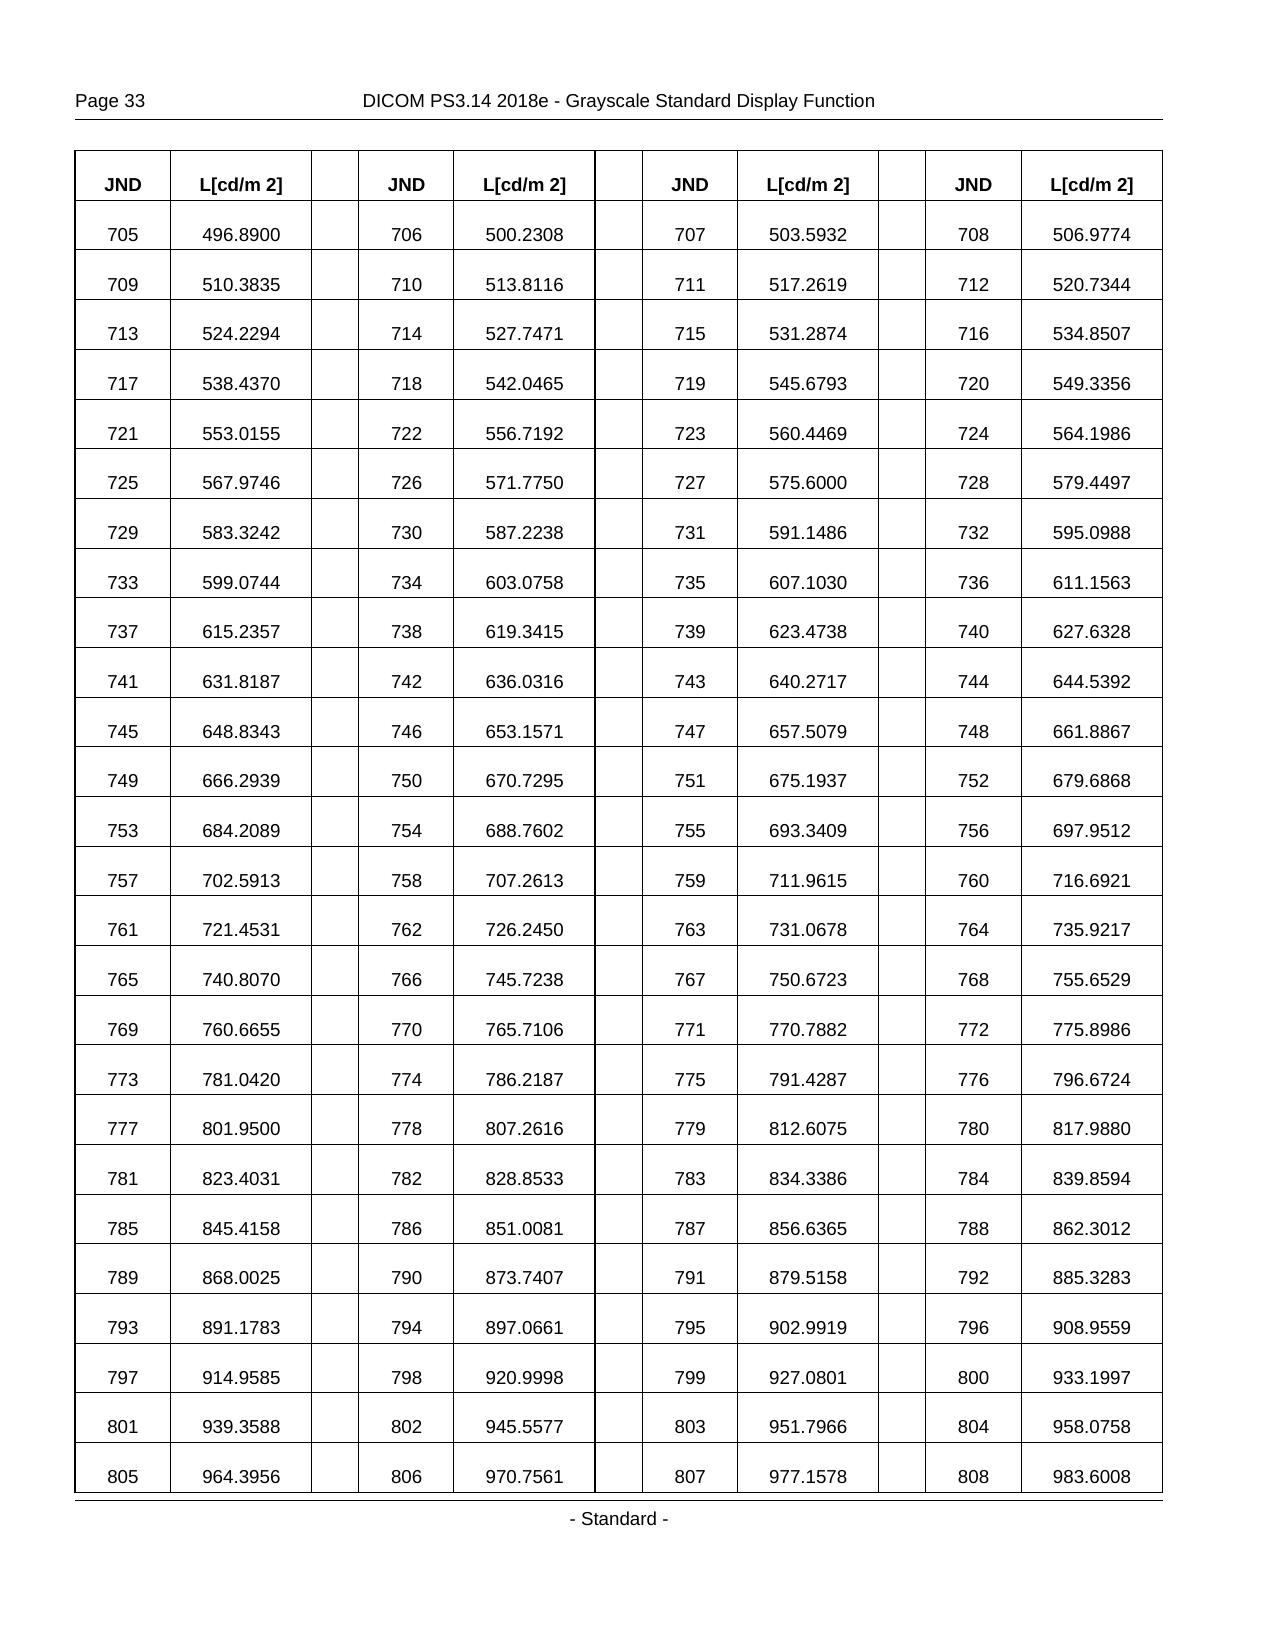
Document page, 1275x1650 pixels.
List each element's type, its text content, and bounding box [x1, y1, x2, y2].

table_cell 761 [76, 896, 170, 945]
table_header JND [926, 151, 1021, 200]
table_cell 725 [76, 449, 170, 498]
table_header L[cd/m 2] [454, 151, 594, 200]
table_cell 738 [359, 598, 453, 647]
table_cell [312, 1095, 358, 1144]
table_cell [879, 1294, 925, 1342]
table_cell 538.4370 [171, 350, 311, 398]
table_cell 873.7407 [454, 1244, 594, 1293]
table_cell 755 [643, 797, 737, 846]
table_cell 720 [926, 350, 1021, 398]
table_cell 775 [643, 1045, 737, 1094]
table_cell 796 [926, 1294, 1021, 1342]
table_cell 939.3588 [171, 1393, 311, 1442]
table_cell 773 [76, 1045, 170, 1094]
table_cell [312, 1195, 358, 1243]
table_cell 743 [643, 648, 737, 697]
table_cell 527.7471 [454, 300, 594, 349]
table_cell 951.7966 [738, 1393, 878, 1442]
table_cell 724 [926, 400, 1021, 448]
table_cell 721 [76, 400, 170, 448]
table_cell 885.3283 [1022, 1244, 1162, 1293]
table_cell 732 [926, 499, 1021, 547]
table_cell [312, 201, 358, 249]
table_cell [596, 1344, 642, 1392]
table_cell [879, 499, 925, 547]
table_cell 945.5577 [454, 1393, 594, 1442]
table_cell 549.3356 [1022, 350, 1162, 398]
table_cell 702.5913 [171, 847, 311, 895]
table_cell 780 [926, 1095, 1021, 1144]
table_cell [596, 698, 642, 746]
table_cell 879.5158 [738, 1244, 878, 1293]
table_cell [879, 449, 925, 498]
table_cell [596, 896, 642, 945]
table_cell [596, 648, 642, 697]
table_cell 503.5932 [738, 201, 878, 249]
table_cell 775.8986 [1022, 996, 1162, 1044]
table_cell [312, 996, 358, 1044]
table_cell 631.8187 [171, 648, 311, 697]
table_cell 771 [643, 996, 737, 1044]
table_cell 786.2187 [454, 1045, 594, 1094]
table_cell 599.0744 [171, 549, 311, 597]
table_cell 595.0988 [1022, 499, 1162, 547]
table_cell [879, 1393, 925, 1442]
table_cell 679.6868 [1022, 747, 1162, 796]
table_cell 839.8594 [1022, 1145, 1162, 1193]
table_cell 496.8900 [171, 201, 311, 249]
table_cell 983.6008 [1022, 1443, 1162, 1492]
table_cell 517.2619 [738, 250, 878, 299]
table_cell [596, 1095, 642, 1144]
table_cell 748 [926, 698, 1021, 746]
table_cell 615.2357 [171, 598, 311, 647]
table_cell 793 [76, 1294, 170, 1342]
table_cell 556.7192 [454, 400, 594, 448]
table_cell 801.9500 [171, 1095, 311, 1144]
table_cell [596, 201, 642, 249]
table_cell [596, 1045, 642, 1094]
table_cell 779 [643, 1095, 737, 1144]
table_cell [312, 797, 358, 846]
table_cell 791.4287 [738, 1045, 878, 1094]
table_cell 800 [926, 1344, 1021, 1392]
table_cell 804 [926, 1393, 1021, 1442]
table_cell 707.2613 [454, 847, 594, 895]
table_cell [879, 946, 925, 995]
table_cell [879, 698, 925, 746]
table_cell 868.0025 [171, 1244, 311, 1293]
table_cell 713 [76, 300, 170, 349]
table_cell 933.1997 [1022, 1344, 1162, 1392]
table_cell 500.2308 [454, 201, 594, 249]
table_cell 741 [76, 648, 170, 697]
table_cell 802 [359, 1393, 453, 1442]
table_cell [312, 400, 358, 448]
table_cell 611.1563 [1022, 549, 1162, 597]
table_cell 711 [643, 250, 737, 299]
table_cell [312, 499, 358, 547]
table_cell [312, 598, 358, 647]
table_cell 768 [926, 946, 1021, 995]
table_cell 607.1030 [738, 549, 878, 597]
table_cell [312, 549, 358, 597]
table_header [879, 151, 925, 200]
table_cell 735 [643, 549, 737, 597]
table_cell 737 [76, 598, 170, 647]
table_cell 958.0758 [1022, 1393, 1162, 1442]
table_cell 746 [359, 698, 453, 746]
table_cell 729 [76, 499, 170, 547]
table_cell 727 [643, 449, 737, 498]
table_cell 661.8867 [1022, 698, 1162, 746]
table_header JND [359, 151, 453, 200]
table_cell 828.8533 [454, 1145, 594, 1193]
table_cell [879, 201, 925, 249]
table_cell [312, 1393, 358, 1442]
table_cell 781 [76, 1145, 170, 1193]
table_cell 587.2238 [454, 499, 594, 547]
table_cell 688.7602 [454, 797, 594, 846]
table_cell 710 [359, 250, 453, 299]
table_cell 753 [76, 797, 170, 846]
table_cell 736 [926, 549, 1021, 597]
table_cell 897.0661 [454, 1294, 594, 1342]
table_cell 722 [359, 400, 453, 448]
table_cell 759 [643, 847, 737, 895]
table_cell 697.9512 [1022, 797, 1162, 846]
table_cell 851.0081 [454, 1195, 594, 1243]
table_cell 745.7238 [454, 946, 594, 995]
table_cell 740.8070 [171, 946, 311, 995]
table_cell 706 [359, 201, 453, 249]
table_cell 770 [359, 996, 453, 1044]
table_cell 666.2939 [171, 747, 311, 796]
table_cell 560.4469 [738, 400, 878, 448]
table_cell 726.2450 [454, 896, 594, 945]
table_cell 862.3012 [1022, 1195, 1162, 1243]
table_cell 795 [643, 1294, 737, 1342]
table_cell 627.6328 [1022, 598, 1162, 647]
table_cell [596, 1294, 642, 1342]
table_cell 770.7882 [738, 996, 878, 1044]
table_cell [879, 350, 925, 398]
table_cell 719 [643, 350, 737, 398]
table_cell [879, 1443, 925, 1492]
table_cell 856.6365 [738, 1195, 878, 1243]
table_cell 817.9880 [1022, 1095, 1162, 1144]
table_cell 908.9559 [1022, 1294, 1162, 1342]
table_cell 653.1571 [454, 698, 594, 746]
table_cell [596, 1443, 642, 1492]
table_cell 657.5079 [738, 698, 878, 746]
table_cell [596, 946, 642, 995]
table_cell 970.7561 [454, 1443, 594, 1492]
table_cell 553.0155 [171, 400, 311, 448]
table_cell [596, 1393, 642, 1442]
table_cell 781.0420 [171, 1045, 311, 1094]
table_cell [596, 1195, 642, 1243]
table_cell 731 [643, 499, 737, 547]
table_cell 721.4531 [171, 896, 311, 945]
table_cell 742 [359, 648, 453, 697]
table_cell 977.1578 [738, 1443, 878, 1492]
table_cell 751 [643, 747, 737, 796]
table_header L[cd/m 2] [738, 151, 878, 200]
table_cell 545.6793 [738, 350, 878, 398]
table_cell 648.8343 [171, 698, 311, 746]
table_cell 524.2294 [171, 300, 311, 349]
table_cell 794 [359, 1294, 453, 1342]
table_header [312, 151, 358, 200]
table_cell [596, 449, 642, 498]
table_cell 790 [359, 1244, 453, 1293]
table_cell [312, 350, 358, 398]
table_cell 791 [643, 1244, 737, 1293]
table_cell [879, 1045, 925, 1094]
table_cell [312, 1443, 358, 1492]
table_cell 714 [359, 300, 453, 349]
table_cell 520.7344 [1022, 250, 1162, 299]
table_header JND [643, 151, 737, 200]
table_cell 792 [926, 1244, 1021, 1293]
table_cell 603.0758 [454, 549, 594, 597]
table_cell 786 [359, 1195, 453, 1243]
table_cell [312, 847, 358, 895]
table_cell 772 [926, 996, 1021, 1044]
table_cell 708 [926, 201, 1021, 249]
table_cell [596, 797, 642, 846]
table_cell 801 [76, 1393, 170, 1442]
table_cell [879, 1095, 925, 1144]
table_cell 716 [926, 300, 1021, 349]
table_cell 506.9774 [1022, 201, 1162, 249]
table_cell 728 [926, 449, 1021, 498]
table_cell 964.3956 [171, 1443, 311, 1492]
table_cell 716.6921 [1022, 847, 1162, 895]
table_cell [312, 449, 358, 498]
table_cell 902.9919 [738, 1294, 878, 1342]
table_cell 579.4497 [1022, 449, 1162, 498]
table_cell [879, 847, 925, 895]
table_cell 798 [359, 1344, 453, 1392]
table_cell 735.9217 [1022, 896, 1162, 945]
table_header JND [76, 151, 170, 200]
table_cell 788 [926, 1195, 1021, 1243]
table_cell 823.4031 [171, 1145, 311, 1193]
table_cell 799 [643, 1344, 737, 1392]
table_cell 776 [926, 1045, 1021, 1094]
table_cell 636.0316 [454, 648, 594, 697]
table_cell 747 [643, 698, 737, 746]
table_cell 785 [76, 1195, 170, 1243]
table_cell 718 [359, 350, 453, 398]
table_cell [879, 797, 925, 846]
table_cell 754 [359, 797, 453, 846]
table_cell 711.9615 [738, 847, 878, 895]
table_cell 591.1486 [738, 499, 878, 547]
table_cell 766 [359, 946, 453, 995]
table_cell 767 [643, 946, 737, 995]
table_header [596, 151, 642, 200]
table_cell 762 [359, 896, 453, 945]
table_cell [879, 1344, 925, 1392]
table_cell [879, 896, 925, 945]
table_cell [879, 598, 925, 647]
table_cell 763 [643, 896, 737, 945]
table_cell 726 [359, 449, 453, 498]
table_cell 513.8116 [454, 250, 594, 299]
table_cell [312, 1344, 358, 1392]
table_cell [596, 250, 642, 299]
table_cell 745 [76, 698, 170, 746]
table_cell 733 [76, 549, 170, 597]
table_cell 693.3409 [738, 797, 878, 846]
table_cell [879, 300, 925, 349]
table_cell [879, 250, 925, 299]
table_cell 731.0678 [738, 896, 878, 945]
table_cell [596, 747, 642, 796]
table_cell 750.6723 [738, 946, 878, 995]
table_cell 534.8507 [1022, 300, 1162, 349]
table_cell [879, 549, 925, 597]
table_cell 542.0465 [454, 350, 594, 398]
table_cell [312, 1045, 358, 1094]
table_cell 914.9585 [171, 1344, 311, 1392]
table_cell 723 [643, 400, 737, 448]
table_cell 774 [359, 1045, 453, 1094]
table_cell [879, 747, 925, 796]
table_cell [312, 747, 358, 796]
table_cell [312, 1294, 358, 1342]
table_cell 760 [926, 847, 1021, 895]
table_cell [879, 996, 925, 1044]
table_cell 749 [76, 747, 170, 796]
table_cell 734 [359, 549, 453, 597]
table_cell 707 [643, 201, 737, 249]
table_cell [312, 946, 358, 995]
table_cell 789 [76, 1244, 170, 1293]
table_cell 644.5392 [1022, 648, 1162, 697]
table_cell [879, 1244, 925, 1293]
table_cell 765.7106 [454, 996, 594, 1044]
table_cell [596, 300, 642, 349]
table_cell [312, 250, 358, 299]
table_cell [596, 996, 642, 1044]
table_cell 571.7750 [454, 449, 594, 498]
table_cell 510.3835 [171, 250, 311, 299]
table_cell 564.1986 [1022, 400, 1162, 448]
table_cell [879, 400, 925, 448]
table_cell 715 [643, 300, 737, 349]
table_cell 750 [359, 747, 453, 796]
table_cell [596, 1244, 642, 1293]
table_cell 730 [359, 499, 453, 547]
table_cell [879, 1145, 925, 1193]
table_cell 778 [359, 1095, 453, 1144]
table_cell [312, 1244, 358, 1293]
table_cell 764 [926, 896, 1021, 945]
table_cell [596, 400, 642, 448]
table_cell 805 [76, 1443, 170, 1492]
table_cell 787 [643, 1195, 737, 1243]
table_cell 803 [643, 1393, 737, 1442]
table_cell [879, 1195, 925, 1243]
table_cell [312, 300, 358, 349]
table_cell 744 [926, 648, 1021, 697]
table_cell 740 [926, 598, 1021, 647]
table_cell 531.2874 [738, 300, 878, 349]
table_cell 807.2616 [454, 1095, 594, 1144]
table_header L[cd/m 2] [171, 151, 311, 200]
table_cell 783 [643, 1145, 737, 1193]
table_cell 709 [76, 250, 170, 299]
table_cell 583.3242 [171, 499, 311, 547]
table_cell [596, 1145, 642, 1193]
table_cell 808 [926, 1443, 1021, 1492]
table_cell 619.3415 [454, 598, 594, 647]
table_cell 755.6529 [1022, 946, 1162, 995]
table_cell 756 [926, 797, 1021, 846]
table_cell [312, 1145, 358, 1193]
table_cell 752 [926, 747, 1021, 796]
table_cell 796.6724 [1022, 1045, 1162, 1094]
table_cell 806 [359, 1443, 453, 1492]
table_cell 760.6655 [171, 996, 311, 1044]
table_cell 812.6075 [738, 1095, 878, 1144]
table_cell 927.0801 [738, 1344, 878, 1392]
table_cell [312, 896, 358, 945]
table_cell 845.4158 [171, 1195, 311, 1243]
table_cell 777 [76, 1095, 170, 1144]
table_cell [312, 698, 358, 746]
table_cell 797 [76, 1344, 170, 1392]
table_cell 712 [926, 250, 1021, 299]
table_cell 757 [76, 847, 170, 895]
table_header L[cd/m 2] [1022, 151, 1162, 200]
table_cell 807 [643, 1443, 737, 1492]
table_cell 717 [76, 350, 170, 398]
table_cell 891.1783 [171, 1294, 311, 1342]
table_cell [596, 598, 642, 647]
table_cell [596, 847, 642, 895]
table_cell [596, 549, 642, 597]
table_cell 684.2089 [171, 797, 311, 846]
table_cell 758 [359, 847, 453, 895]
table_cell 739 [643, 598, 737, 647]
table_cell 640.2717 [738, 648, 878, 697]
table_cell 769 [76, 996, 170, 1044]
table_cell [312, 648, 358, 697]
table_cell 575.6000 [738, 449, 878, 498]
table_cell [596, 350, 642, 398]
table_cell 784 [926, 1145, 1021, 1193]
table_cell 782 [359, 1145, 453, 1193]
table_cell 765 [76, 946, 170, 995]
table_cell 567.9746 [171, 449, 311, 498]
table_cell 920.9998 [454, 1344, 594, 1392]
table_cell [596, 499, 642, 547]
table_cell 834.3386 [738, 1145, 878, 1193]
table_cell 675.1937 [738, 747, 878, 796]
table_cell [879, 648, 925, 697]
table_cell 705 [76, 201, 170, 249]
table_cell 670.7295 [454, 747, 594, 796]
table_cell 623.4738 [738, 598, 878, 647]
